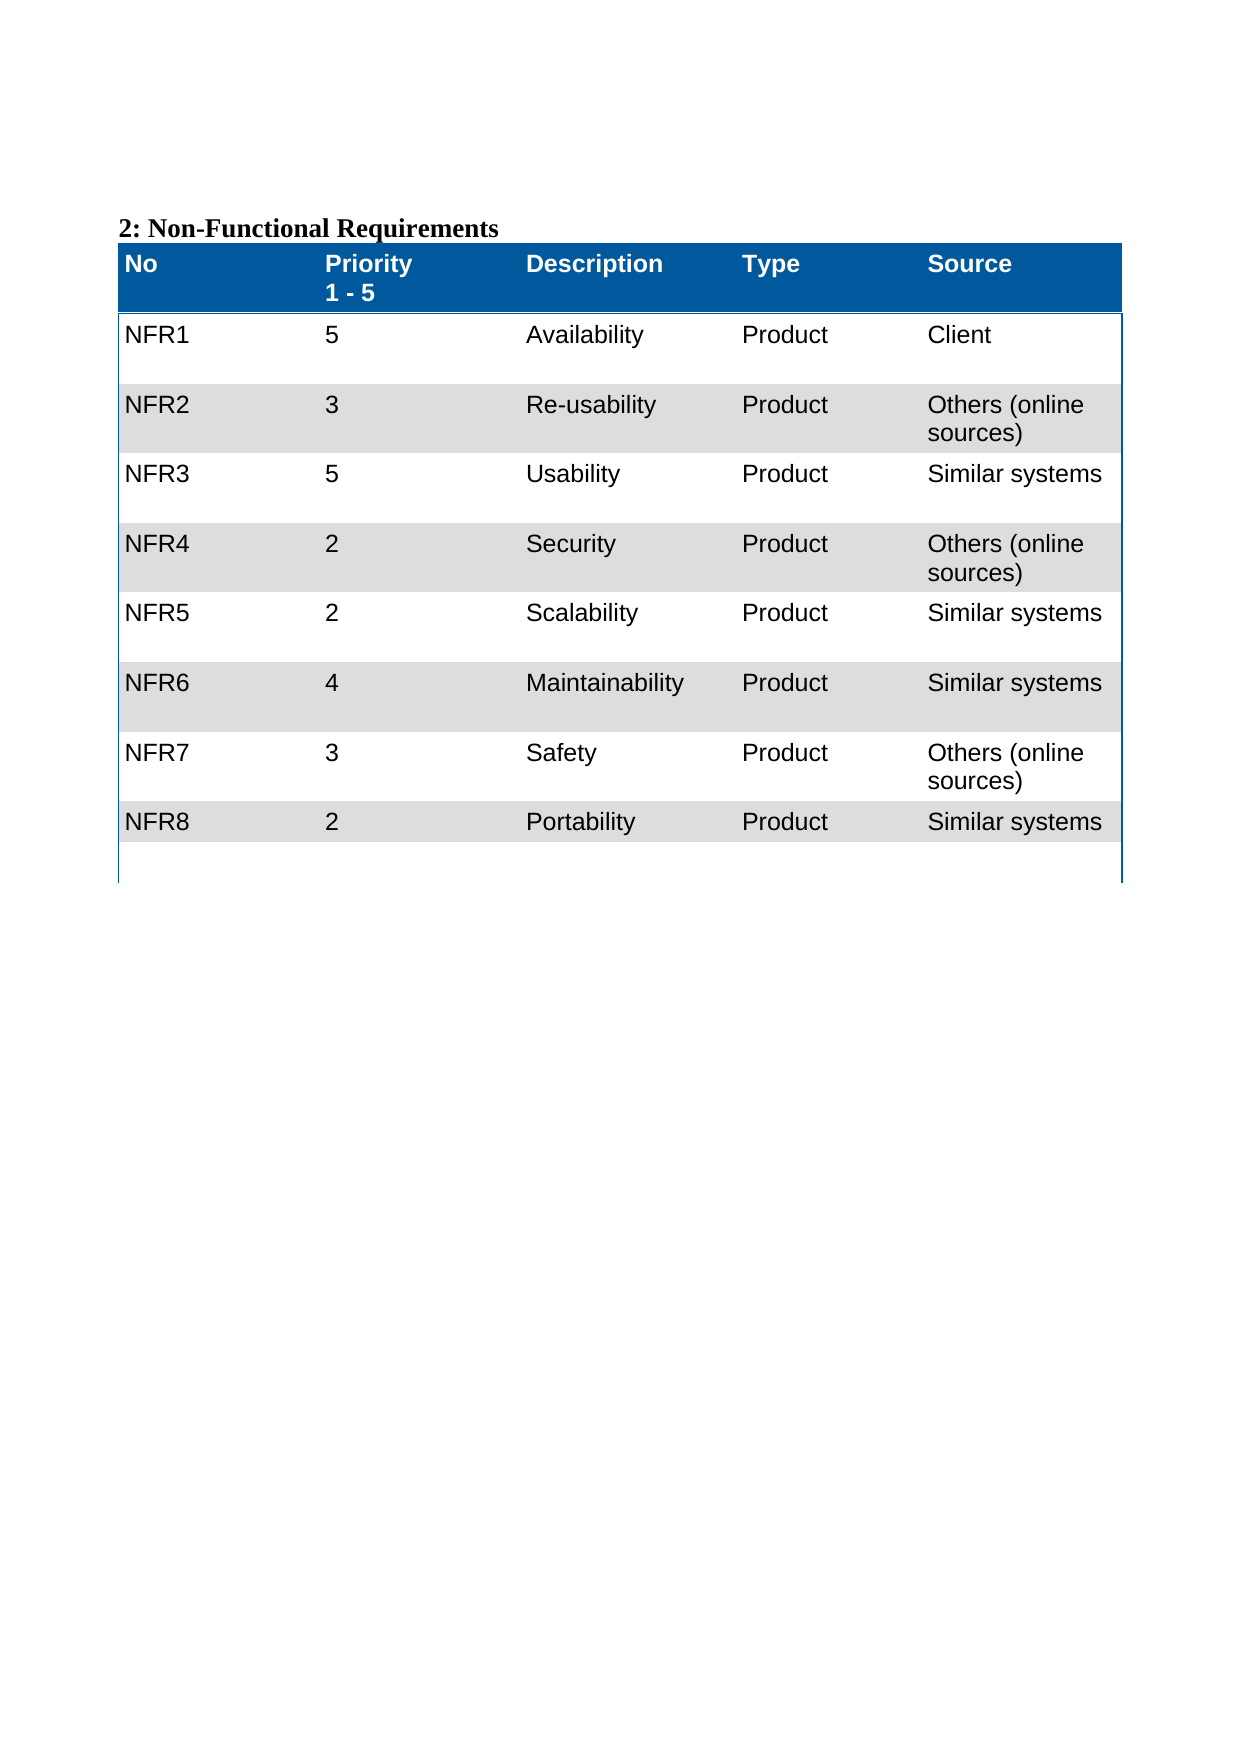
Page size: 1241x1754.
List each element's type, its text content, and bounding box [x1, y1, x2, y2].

table_header Source [921, 243, 1122, 312]
table_cell 5 [319, 453, 520, 523]
table_cell Scalability [520, 593, 736, 662]
table_cell Others (online sources) [921, 523, 1121, 592]
table_cell Product [736, 453, 921, 523]
table_cell Client [921, 314, 1121, 384]
table_cell Usability [520, 453, 736, 523]
table_cell Availability [520, 314, 736, 384]
table_cell Re-usability [520, 384, 736, 453]
table_cell Safety [520, 732, 736, 801]
table_cell [119, 842, 319, 883]
table_cell Product [736, 801, 921, 842]
table_cell Similar systems [921, 593, 1121, 662]
table_cell NFR4 [119, 523, 319, 592]
table_cell NFR2 [119, 384, 319, 453]
table_cell NFR3 [119, 453, 319, 523]
table_cell NFR6 [119, 662, 319, 732]
text 2: Non-Functional Requirements [118, 212, 1122, 243]
table_cell Others (online sources) [921, 732, 1121, 801]
table_cell Product [736, 384, 921, 453]
table_cell NFR7 [119, 732, 319, 801]
table_cell Product [736, 662, 921, 732]
table_cell Product [736, 314, 921, 384]
table_cell NFR5 [119, 593, 319, 662]
table_cell NFR1 [119, 314, 319, 384]
table_header Priority 1 - 5 [319, 243, 520, 312]
table_cell Security [520, 523, 736, 592]
table_cell Others (online sources) [921, 384, 1121, 453]
table_cell Similar systems [921, 801, 1121, 842]
table_cell NFR8 [119, 801, 319, 842]
table_header Type [736, 243, 921, 312]
table_cell Product [736, 523, 921, 592]
table_cell Product [736, 593, 921, 662]
table_cell 4 [319, 662, 520, 732]
table_cell 2 [319, 593, 520, 662]
table_cell 3 [319, 384, 520, 453]
table_cell Similar systems [921, 453, 1121, 523]
table_cell Product [736, 732, 921, 801]
table_header No [118, 243, 319, 312]
table_cell 2 [319, 523, 520, 592]
table_cell 5 [319, 314, 520, 384]
table_cell 2 [319, 801, 520, 842]
table_cell [921, 842, 1121, 883]
table_cell 3 [319, 732, 520, 801]
table_header Description [520, 243, 736, 312]
table_cell Maintainability [520, 662, 736, 732]
table_cell Similar systems [921, 662, 1121, 732]
table_cell Portability [520, 801, 736, 842]
table_cell [319, 842, 520, 883]
table_cell [736, 842, 921, 883]
table_cell [520, 842, 736, 883]
